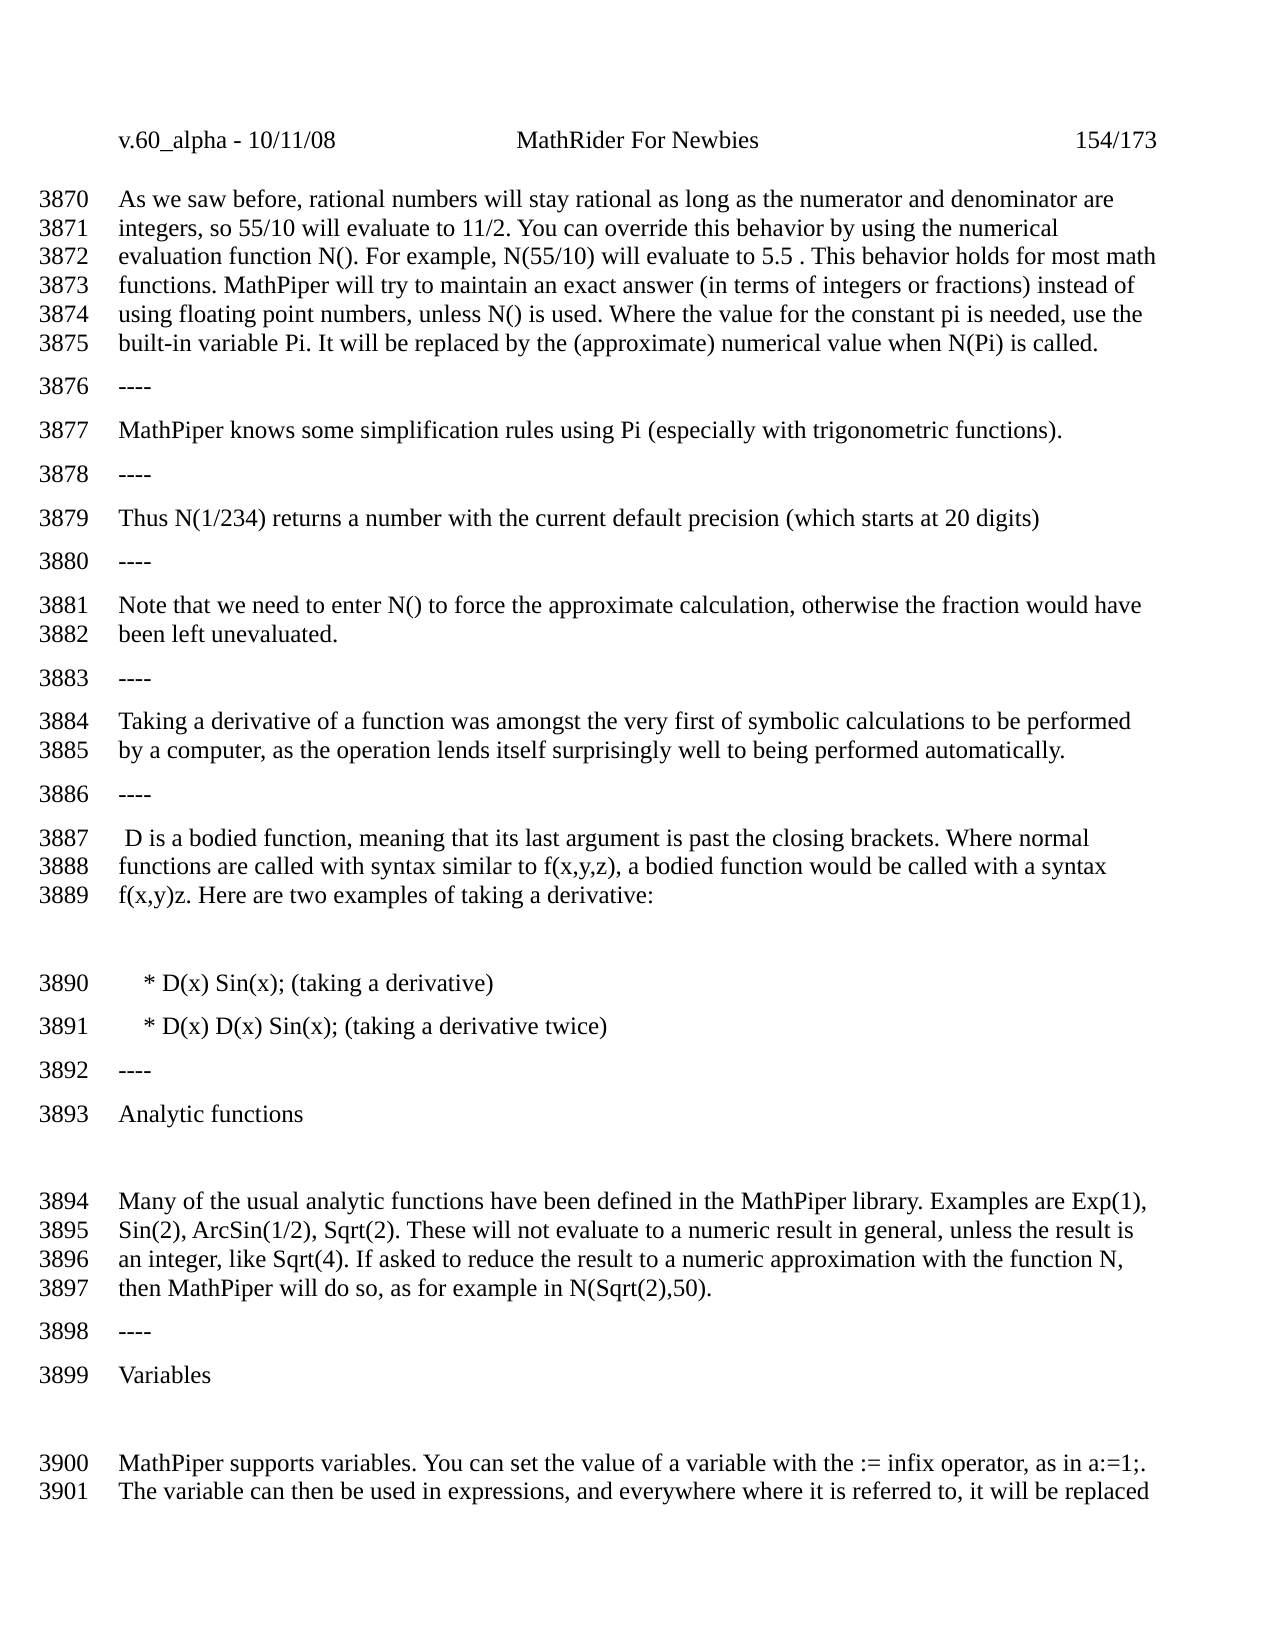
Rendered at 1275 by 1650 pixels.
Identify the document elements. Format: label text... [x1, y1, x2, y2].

text Taking a derivative of a function was amongst the very first of symbolic calculations to be performed by a computer, as the operation lends itself surprisingly well to being performed automatically. [118, 706, 1157, 764]
text Variables [118, 1360, 1157, 1389]
text ---- [118, 371, 1157, 400]
text * D(x) D(x) Sin(x); (taking a derivative twice) [118, 1011, 1157, 1040]
text As we saw before, rational numbers will stay rational as long as the numerator and denominator are integers, so 55/10 will evaluate to 11/2. You can override this behavior by using the numerical evaluation function N(). For example, N(55/10) will evaluate to 5.5 . This behavior holds for most math functions. MathPiper will try to maintain an exact answer (in terms of integers or fractions) instead of using floating point numbers, unless N() is used. Where the value for the constant pi is needed, use the built-in variable Pi. It will be replaced by the (approximate) numerical value when N(Pi) is called. [118, 184, 1157, 356]
text MathPiper knows some simplification rules using Pi (especially with trigonometric functions). [118, 415, 1157, 444]
text ---- [118, 459, 1157, 488]
text ---- [118, 546, 1157, 575]
text ---- [118, 1055, 1157, 1084]
text ---- [118, 663, 1157, 691]
text Many of the usual analytic functions have been defined in the MathPiper library. Examples are Exp(1), Sin(2), ArcSin(1/2), Sqrt(2). These will not evaluate to a numeric result in general, unless the result is an integer, like Sqrt(4). If asked to reduce the result to a numeric approximation with the function N, then MathPiper will do so, as for example in N(Sqrt(2),50). [118, 1186, 1157, 1301]
text ---- [118, 1316, 1157, 1345]
text D is a bodied function, meaning that its last argument is past the closing brackets. Where normal functions are called with syntax similar to f(x,y,z), a bodied function would be called with a syntax f(x,y)z. Here are two examples of taking a derivative: [118, 823, 1157, 909]
text * D(x) Sin(x); (taking a derivative) [118, 968, 1157, 996]
text Note that we need to enter N() to force the approximate calculation, otherwise the fraction would have been left unevaluated. [118, 590, 1157, 648]
text Thus N(1/234) returns a number with the current default precision (which starts at 20 digits) [118, 503, 1157, 531]
text ---- [118, 779, 1157, 808]
text MathPiper supports variables. You can set the value of a variable with the := infix operator, as in a:=1;. The variable can then be used in expressions, and everywhere where it is referred to, it will be replaced [118, 1448, 1157, 1505]
text Analytic functions [118, 1099, 1157, 1128]
